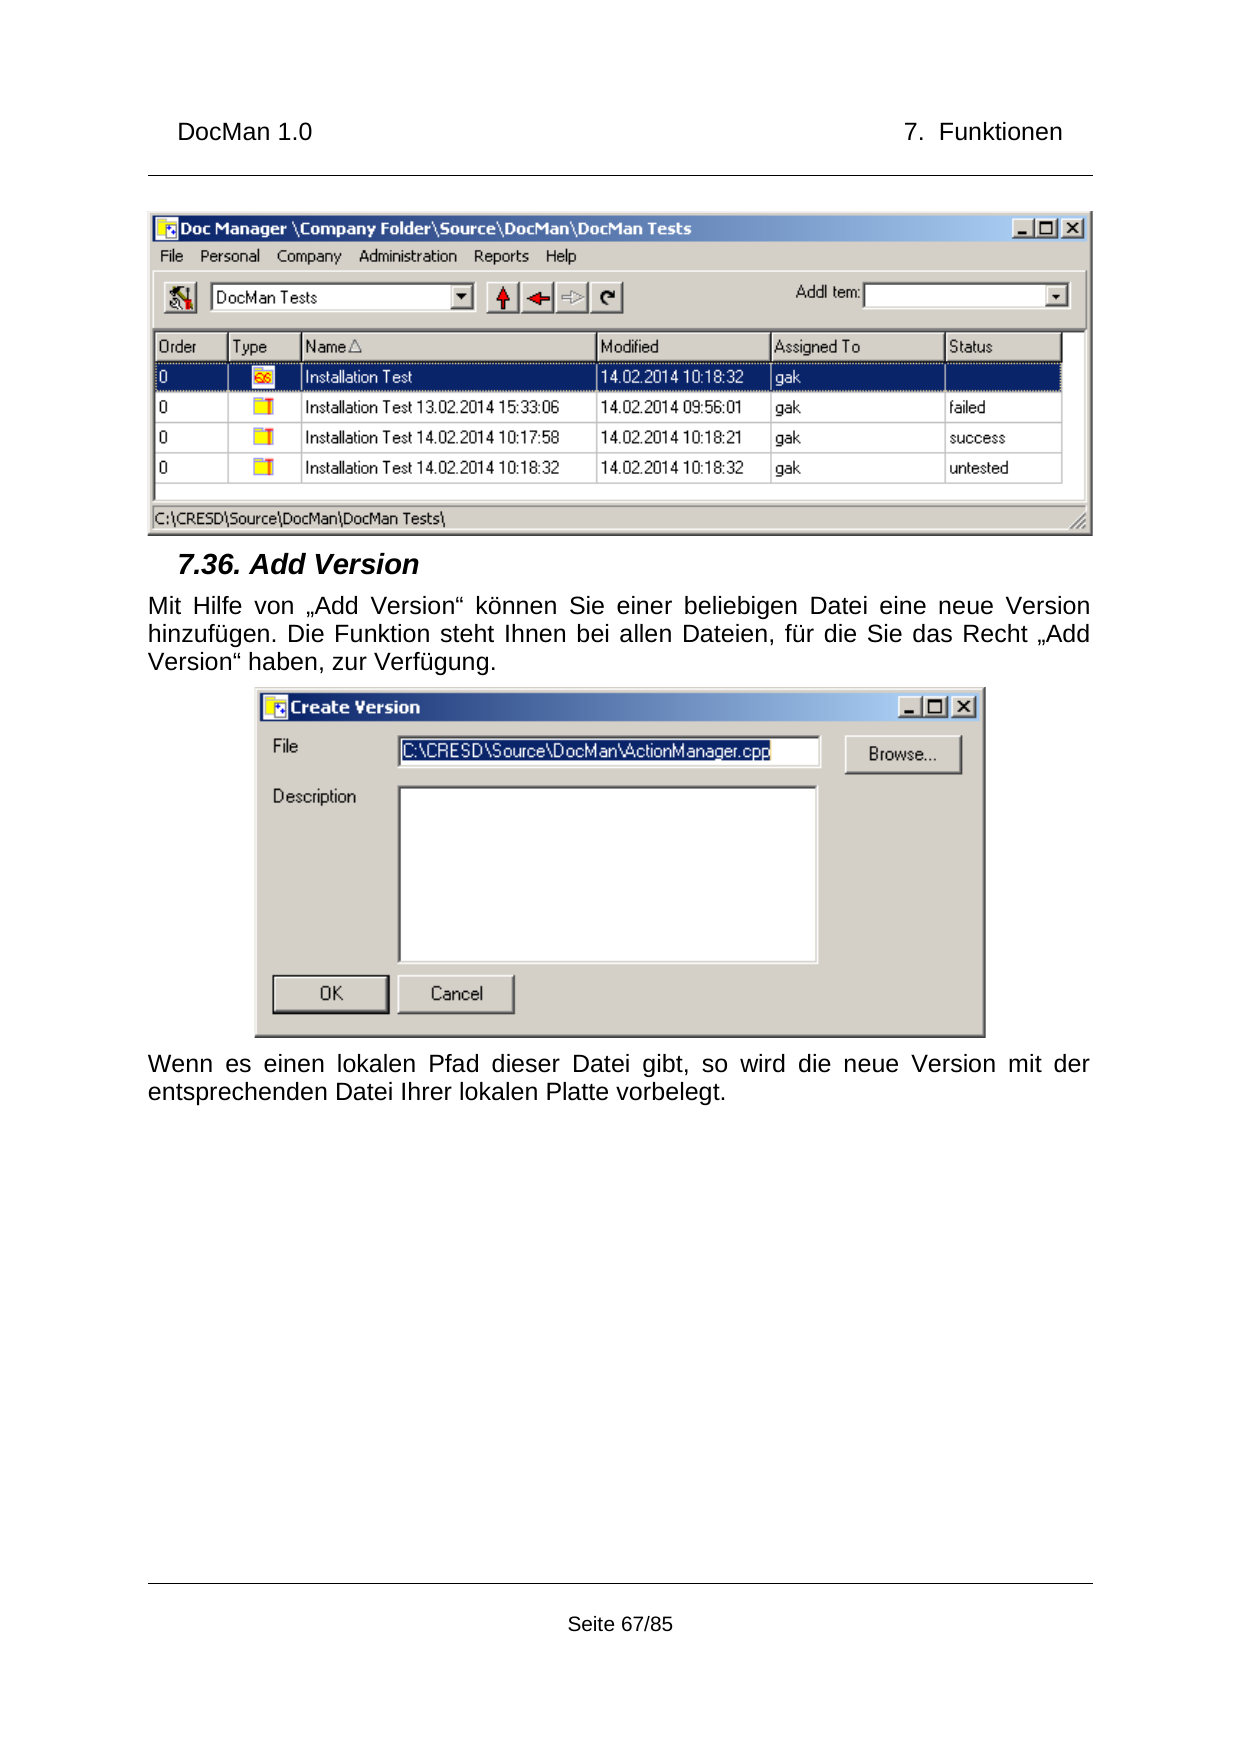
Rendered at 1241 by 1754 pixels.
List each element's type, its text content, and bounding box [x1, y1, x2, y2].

picture [254, 687, 986, 1038]
picture [147, 211, 1093, 536]
subtitle Add Version [177, 548, 1093, 580]
text Mit Hilfe von „Add Version“ können Sie einer beliebigen Datei eine neue Version hinzufügen. Die Funktion steht Ihnen bei allen Dateien, für die Sie das Recht „Add Version“ haben, zur Verfügung. [148, 592, 1093, 676]
text Wenn es einen lokalen Pfad dieser Datei gibt, so wird die neue Version mit der entsprechenden Datei Ihrer lokalen Platte vorbelegt. [148, 1050, 1093, 1106]
